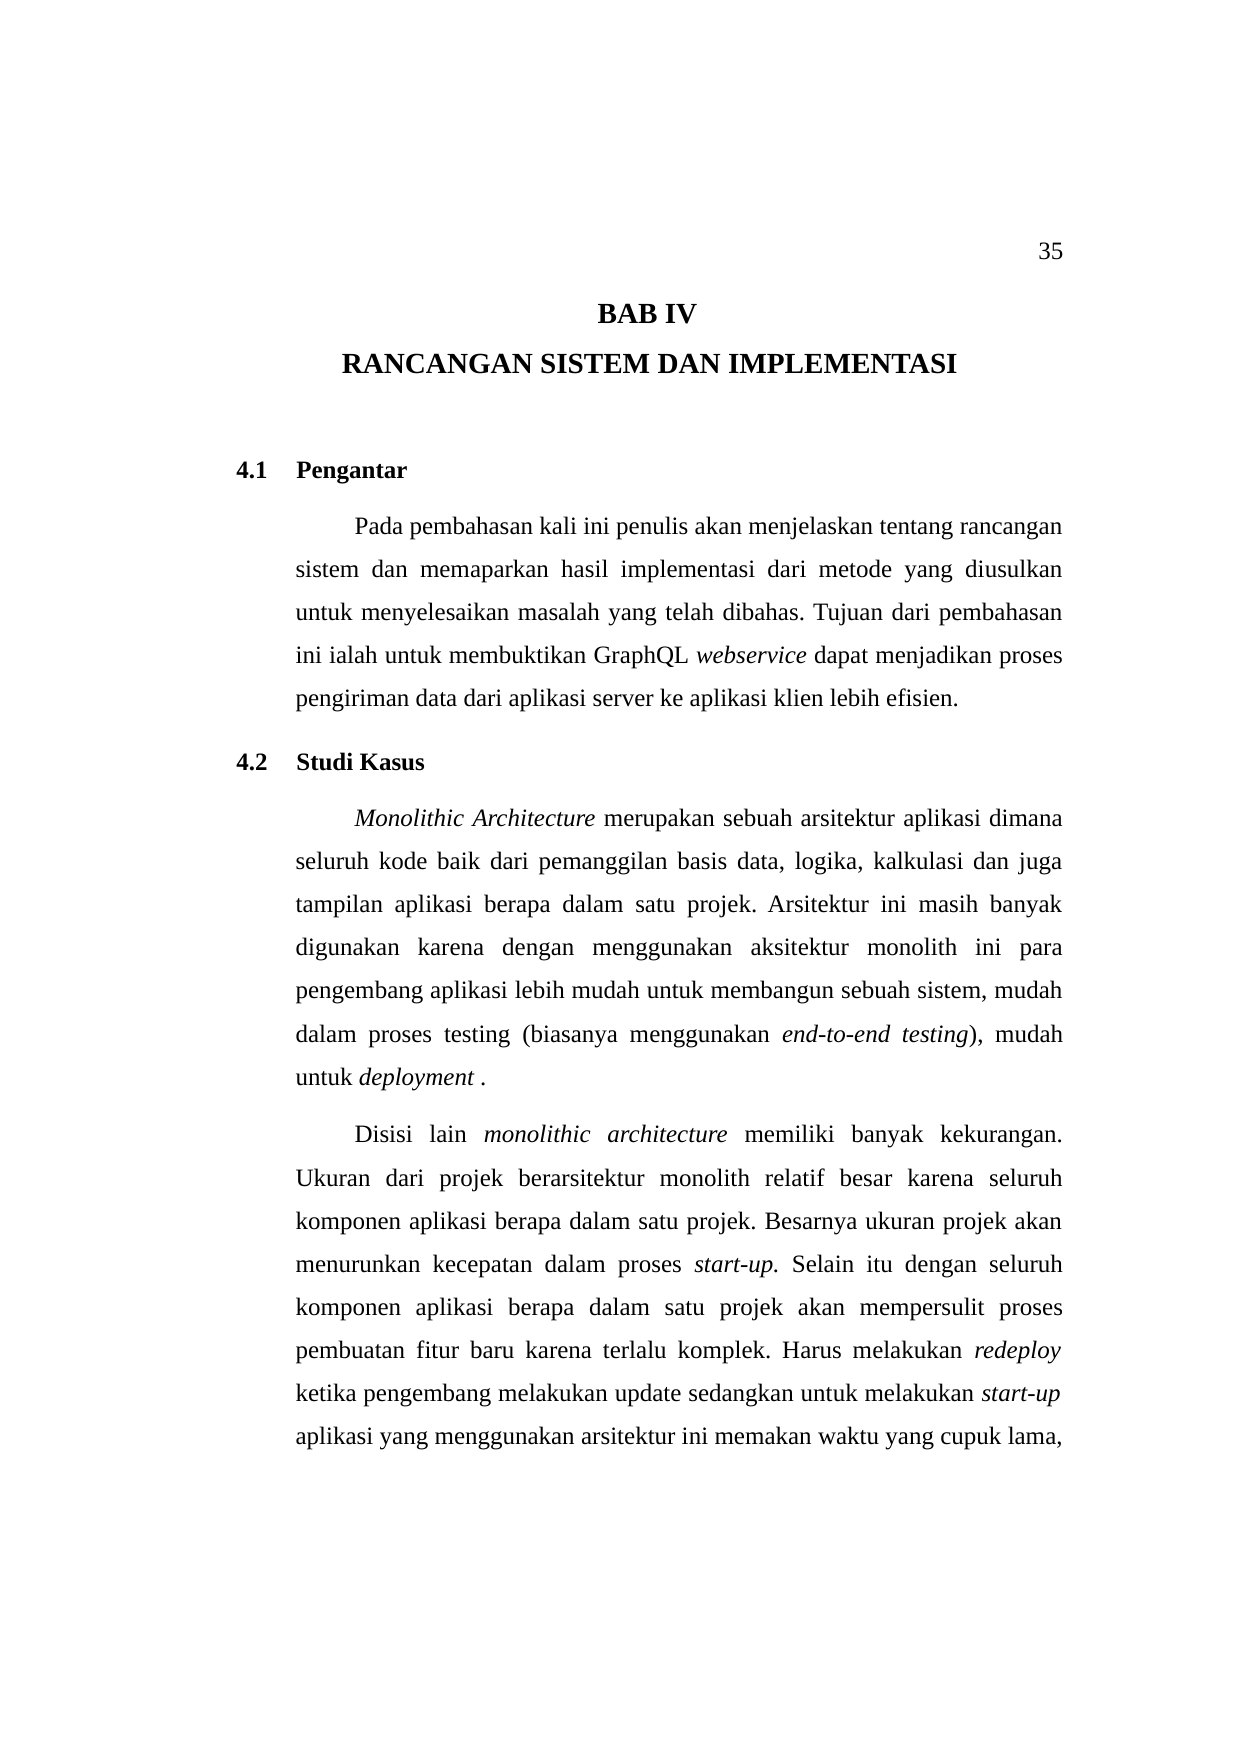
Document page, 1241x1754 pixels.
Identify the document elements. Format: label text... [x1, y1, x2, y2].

subtitle BAB IV RANCANGAN SISTEM DAN IMPLEMENTASI [236, 296, 1063, 380]
text Disisi lain monolithic architecture memiliki banyak kekurangan. Ukuran dari projek berarsitektur monolith relatif besar karena seluruh komponen aplikasi berapa dalam satu projek. Besarnya ukuran projek akan menurunkan kecepatan dalam proses start-up. Selain itu dengan seluruh komponen aplikasi berapa dalam satu projek akan mempersulit proses pembuatan fitur baru karena terlalu komplek. Harus melakukan redeploy ketika pengembang melakukan update sedangkan untuk melakukan start-up aplikasi yang menggunakan arsitektur ini memakan waktu yang cupuk lama, [295, 1119, 1063, 1450]
subtitle Studi kasus [236, 747, 1063, 776]
text Monolithic Architecture merupakan sebuah arsitektur aplikasi dimana seluruh kode baik dari pemanggilan basis data, logika, kalkulasi dan juga tampilan aplikasi berapa dalam satu projek. Arsitektur ini masih banyak digunakan karena dengan menggunakan aksitektur monolith ini para pengembang aplikasi lebih mudah untuk membangun sebuah sistem, mudah dalam proses testing (biasanya menggunakan end-to-end testing), mudah untuk deployment . [295, 803, 1063, 1091]
subtitle Pengantar [236, 455, 1063, 484]
text Pada pembahasan kali ini penulis akan menjelaskan tentang rancangan sistem dan memaparkan hasil implementasi dari metode yang diusulkan untuk menyelesaikan masalah yang telah dibahas. Tujuan dari pembahasan ini ialah untuk membuktikan GraphQL webservice dapat menjadikan proses pengiriman data dari aplikasi server ke aplikasi klien lebih efisien. [295, 511, 1063, 712]
